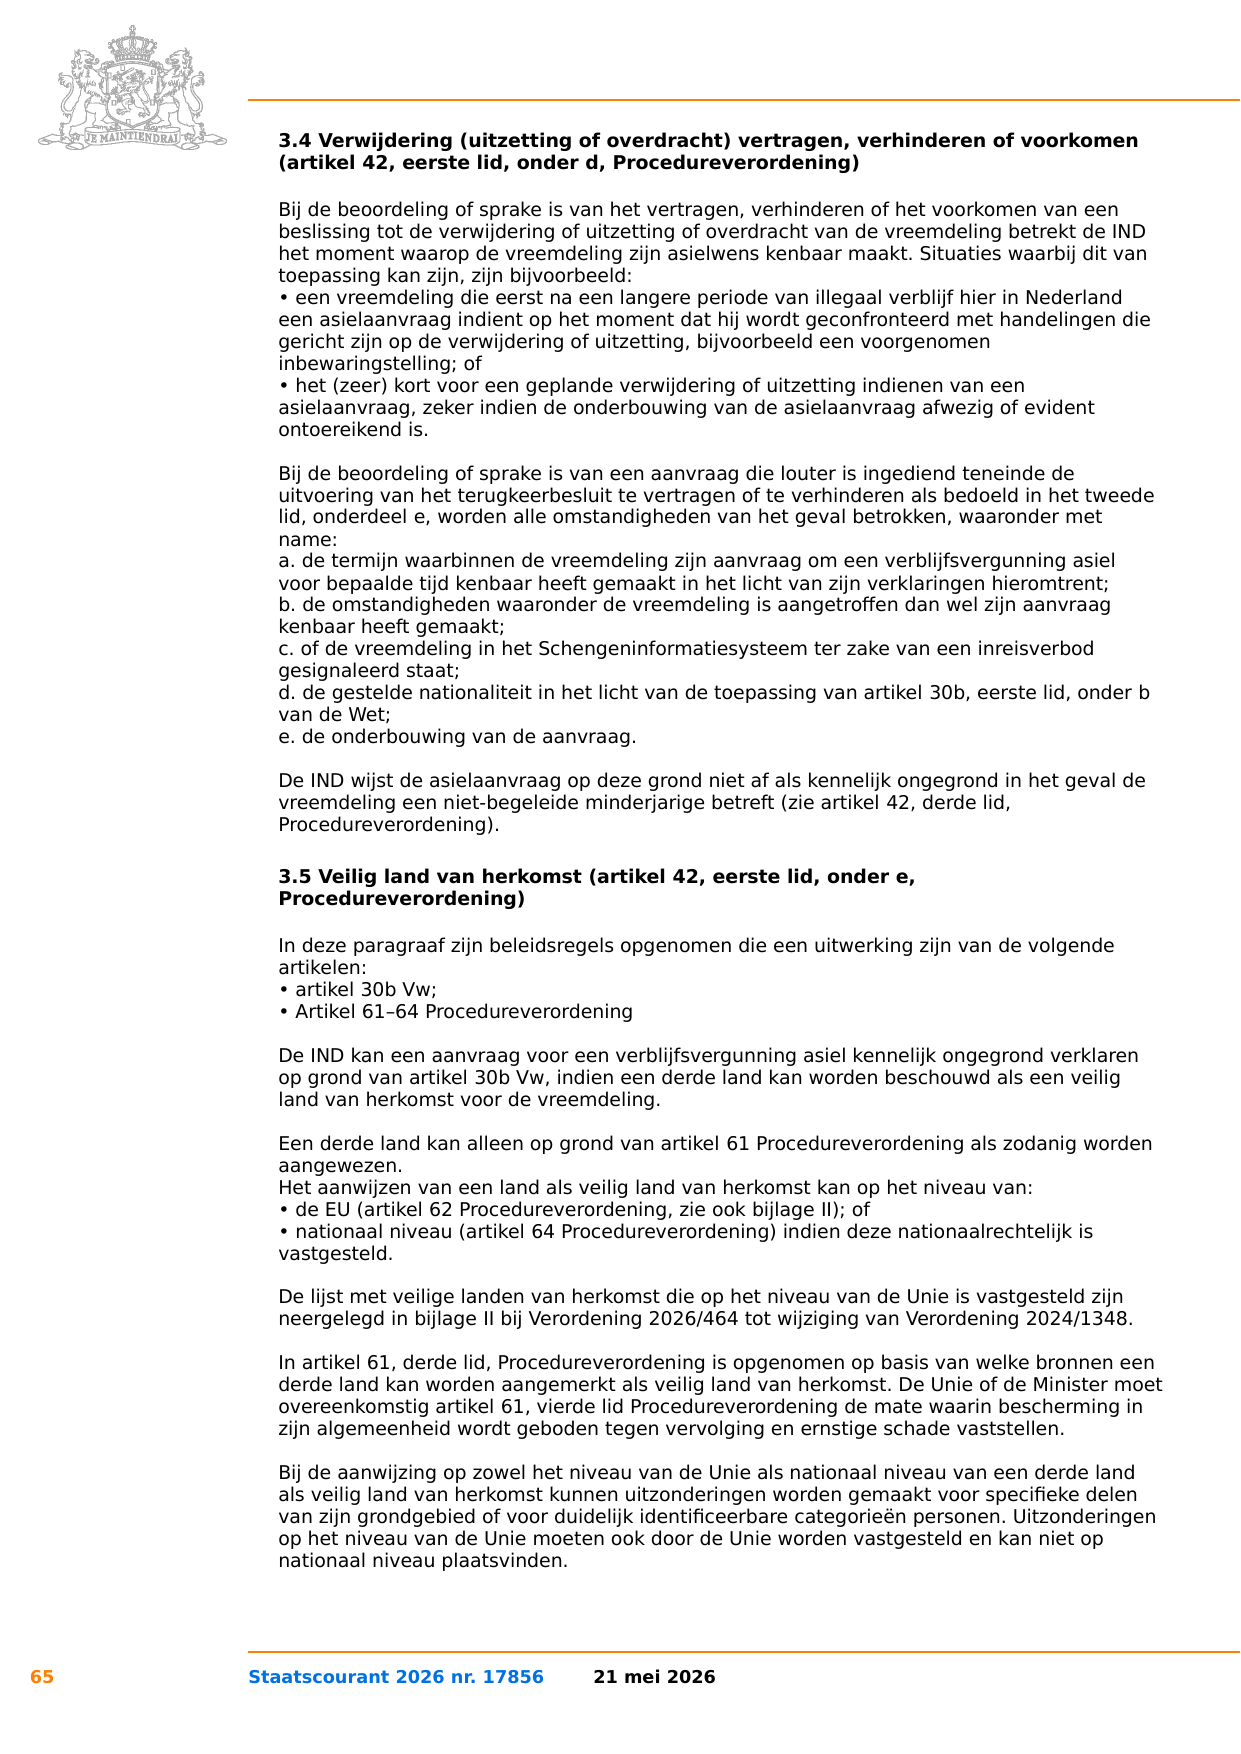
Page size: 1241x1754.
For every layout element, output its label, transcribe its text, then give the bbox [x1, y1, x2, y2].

text • de EU (artikel 62 Procedureverordening, zie ook bijlage II); of [278, 1198, 1163, 1221]
text • Artikel 61–64 Procedureverordening [278, 1001, 1163, 1023]
text In artikel 61, derde lid, Procedureverordening is opgenomen op basis van welke bronnen een derde land kan worden aangemerkt als veilig land van herkomst. De Unie of de Minister moet overeenkomstig artikel 61, vierde lid Procedureverordening de mate waarin bescherming in zijn algemeenheid wordt geboden tegen vervolging en ernstige schade vaststellen. [278, 1352, 1163, 1440]
text Bij de beoordeling of sprake is van het vertragen, verhinderen of het voorkomen van een beslissing tot de verwijdering of uitzetting of overdracht van de vreemdeling betrekt de IND het moment waarop de vreemdeling zijn asielwens kenbaar maakt. Situaties waarbij dit van toepassing kan zijn, zijn bijvoorbeeld: [278, 199, 1163, 287]
subtitle 3.4 Verwijdering (uitzetting of overdracht) vertragen, verhinderen of voorkomen (artikel 42, eerste lid, onder d, Procedureverordening) [278, 130, 1163, 174]
text Het aanwijzen van een land als veilig land van herkomst kan op het niveau van: [278, 1177, 1163, 1198]
text In deze paragraaf zijn beleidsregels opgenomen die een uitwerking zijn van de volgende artikelen: [278, 935, 1163, 979]
text De IND wijst de asielaanvraag op deze grond niet af als kennelijk ongegrond in het geval de vreemdeling een niet-begeleide minderjarige betreft (zie artikel 42, derde lid, Procedureverordening). [278, 770, 1163, 836]
text • het (zeer) kort voor een geplande verwijdering of uitzetting indienen van een asielaanvraag, zeker indien de onderbouwing van de asielaanvraag afwezig of evident ontoereikend is. [278, 375, 1163, 441]
text d. de gestelde nationaliteit in het licht van de toepassing van artikel 30b, eerste lid, onder b van de Wet; [278, 682, 1163, 726]
subtitle 3.5 Veilig land van herkomst (artikel 42, eerste lid, onder e, Procedureverordening) [278, 866, 1163, 910]
text • artikel 30b Vw; [278, 979, 1163, 1001]
text • een vreemdeling die eerst na een langere periode van illegaal verblijf hier in Nederland een asielaanvraag indient op het moment dat hij wordt geconfronteerd met handelingen die gericht zijn op de verwijdering of uitzetting, bijvoorbeeld een voorgenomen inbewaringstelling; of [278, 287, 1163, 375]
text • nationaal niveau (artikel 64 Procedureverordening) indien deze nationaalrechtelijk is vastgesteld. [278, 1221, 1163, 1264]
text Bij de beoordeling of sprake is van een aanvraag die louter is ingediend teneinde de uitvoering van het terugkeerbesluit te vertragen of te verhinderen als bedoeld in het tweede lid, onderdeel e, worden alle omstandigheden van het geval betrokken, waaronder met name: [278, 462, 1163, 550]
text c. of de vreemdeling in het Schengeninformatiesysteem ter zake van een inreisverbod gesignaleerd staat; [278, 638, 1163, 682]
text Bij de aanwijzing op zowel het niveau van de Unie als nationaal niveau van een derde land als veilig land van herkomst kunnen uitzonderingen worden gemaakt voor specifieke delen van zijn grondgebied of voor duidelijk identificeerbare categorieën personen. Uitzonderingen op het niveau van de Unie moeten ook door de Unie worden vastgesteld en kan niet op nationaal niveau plaatsvinden. [278, 1462, 1163, 1572]
picture [38, 25, 227, 150]
text De IND kan een aanvraag voor een verblijfsvergunning asiel kennelijk ongegrond verklaren op grond van artikel 30b Vw, indien een derde land kan worden beschouwd als een veilig land van herkomst voor de vreemdeling. [278, 1045, 1163, 1111]
text b. de omstandigheden waaronder de vreemdeling is aangetroffen dan wel zijn aanvraag kenbaar heeft gemaakt; [278, 594, 1163, 638]
text e. de onderbouwing van de aanvraag. [278, 726, 1163, 748]
text a. de termijn waarbinnen de vreemdeling zijn aanvraag om een verblijfsvergunning asiel voor bepaalde tijd kenbaar heeft gemaakt in het licht van zijn verklaringen hieromtrent; [278, 550, 1163, 594]
text De lijst met veilige landen van herkomst die op het niveau van de Unie is vastgesteld zijn neergelegd in bijlage II bij Verordening 2026/464 tot wijziging van Verordening 2024/1348. [278, 1286, 1163, 1330]
text Een derde land kan alleen op grond van artikel 61 Procedureverordening als zodanig worden aangewezen. [278, 1133, 1163, 1177]
